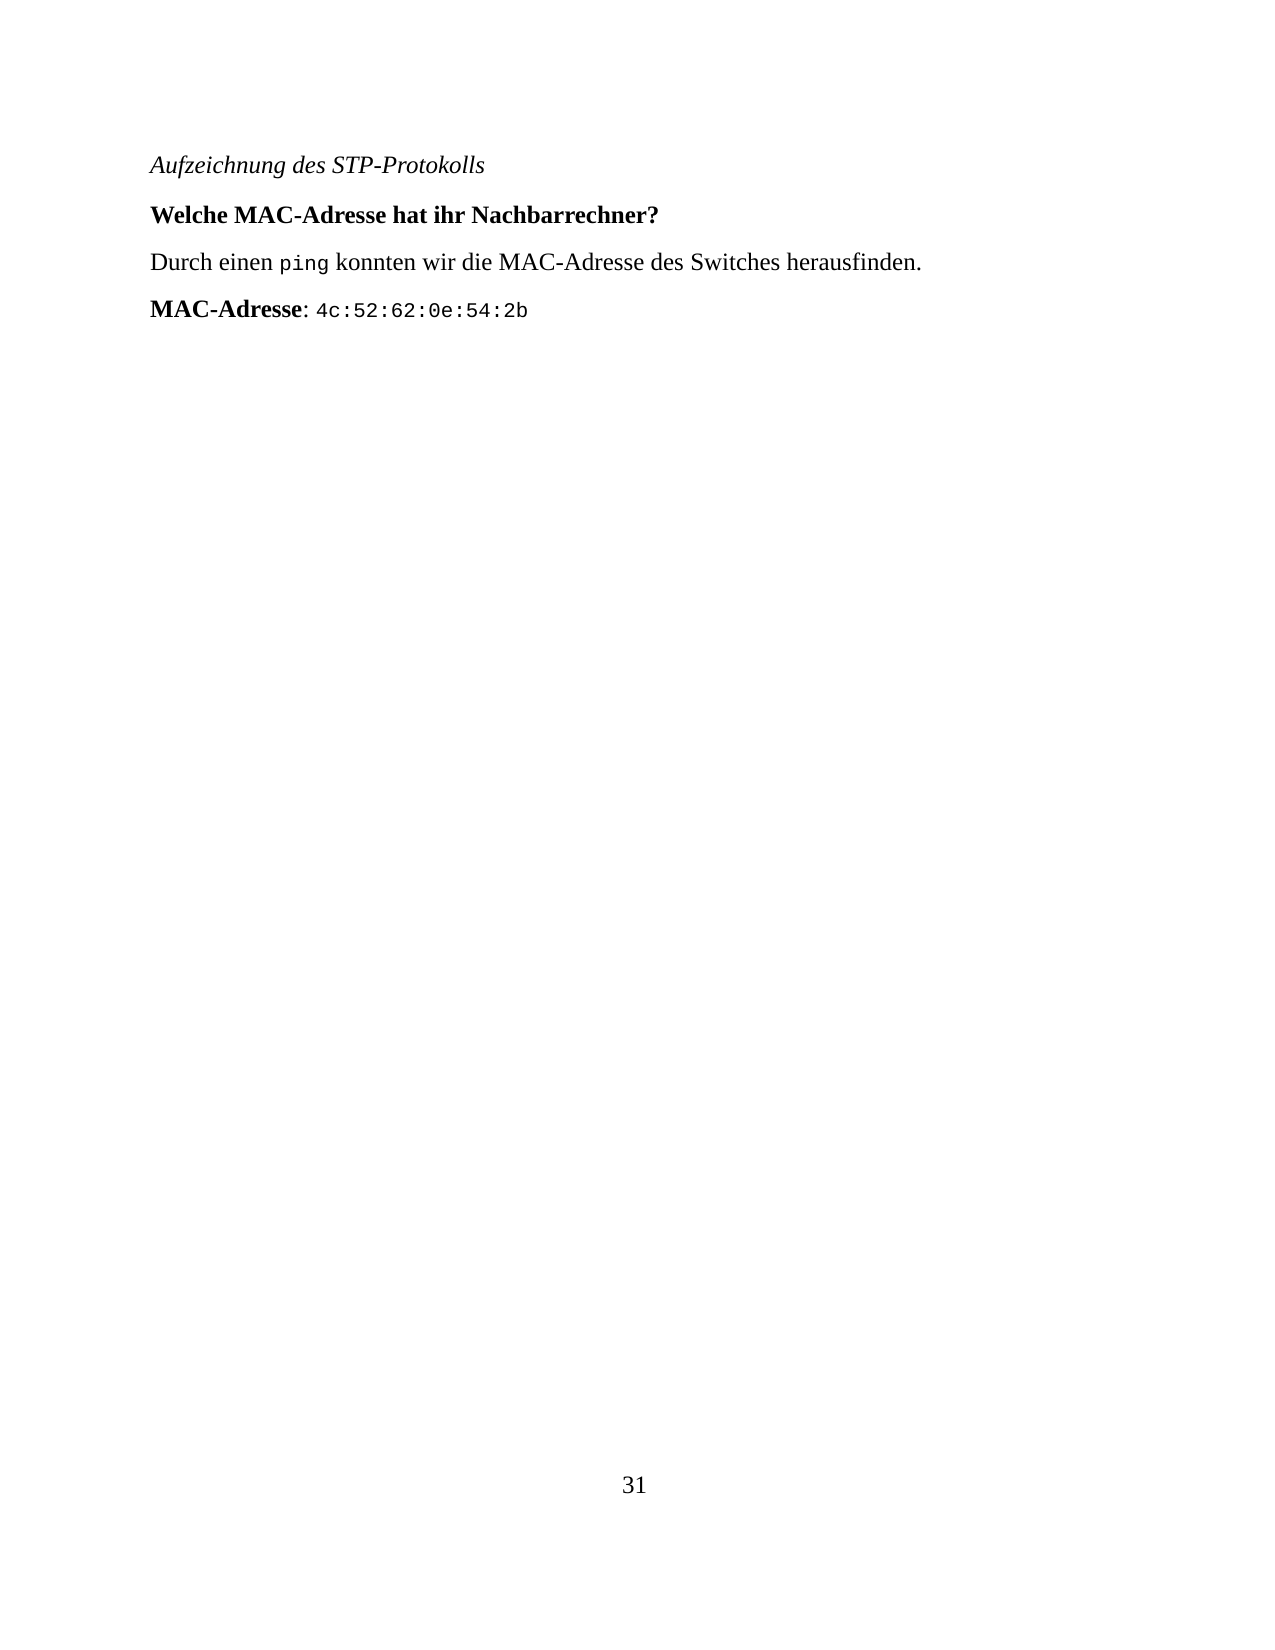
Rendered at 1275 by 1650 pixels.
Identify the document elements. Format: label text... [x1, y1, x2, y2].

text MAC-Adresse: 4c:52:62:0e:54:2b [150, 294, 1125, 324]
text Welche MAC-Adresse hat ihr Nachbarrechner? [150, 200, 1125, 229]
text Durch einen ping konnten wir die MAC-Adresse des Switches herausfinden. [150, 247, 1125, 276]
text Aufzeichnung des STP-Protokolls [150, 150, 1125, 179]
